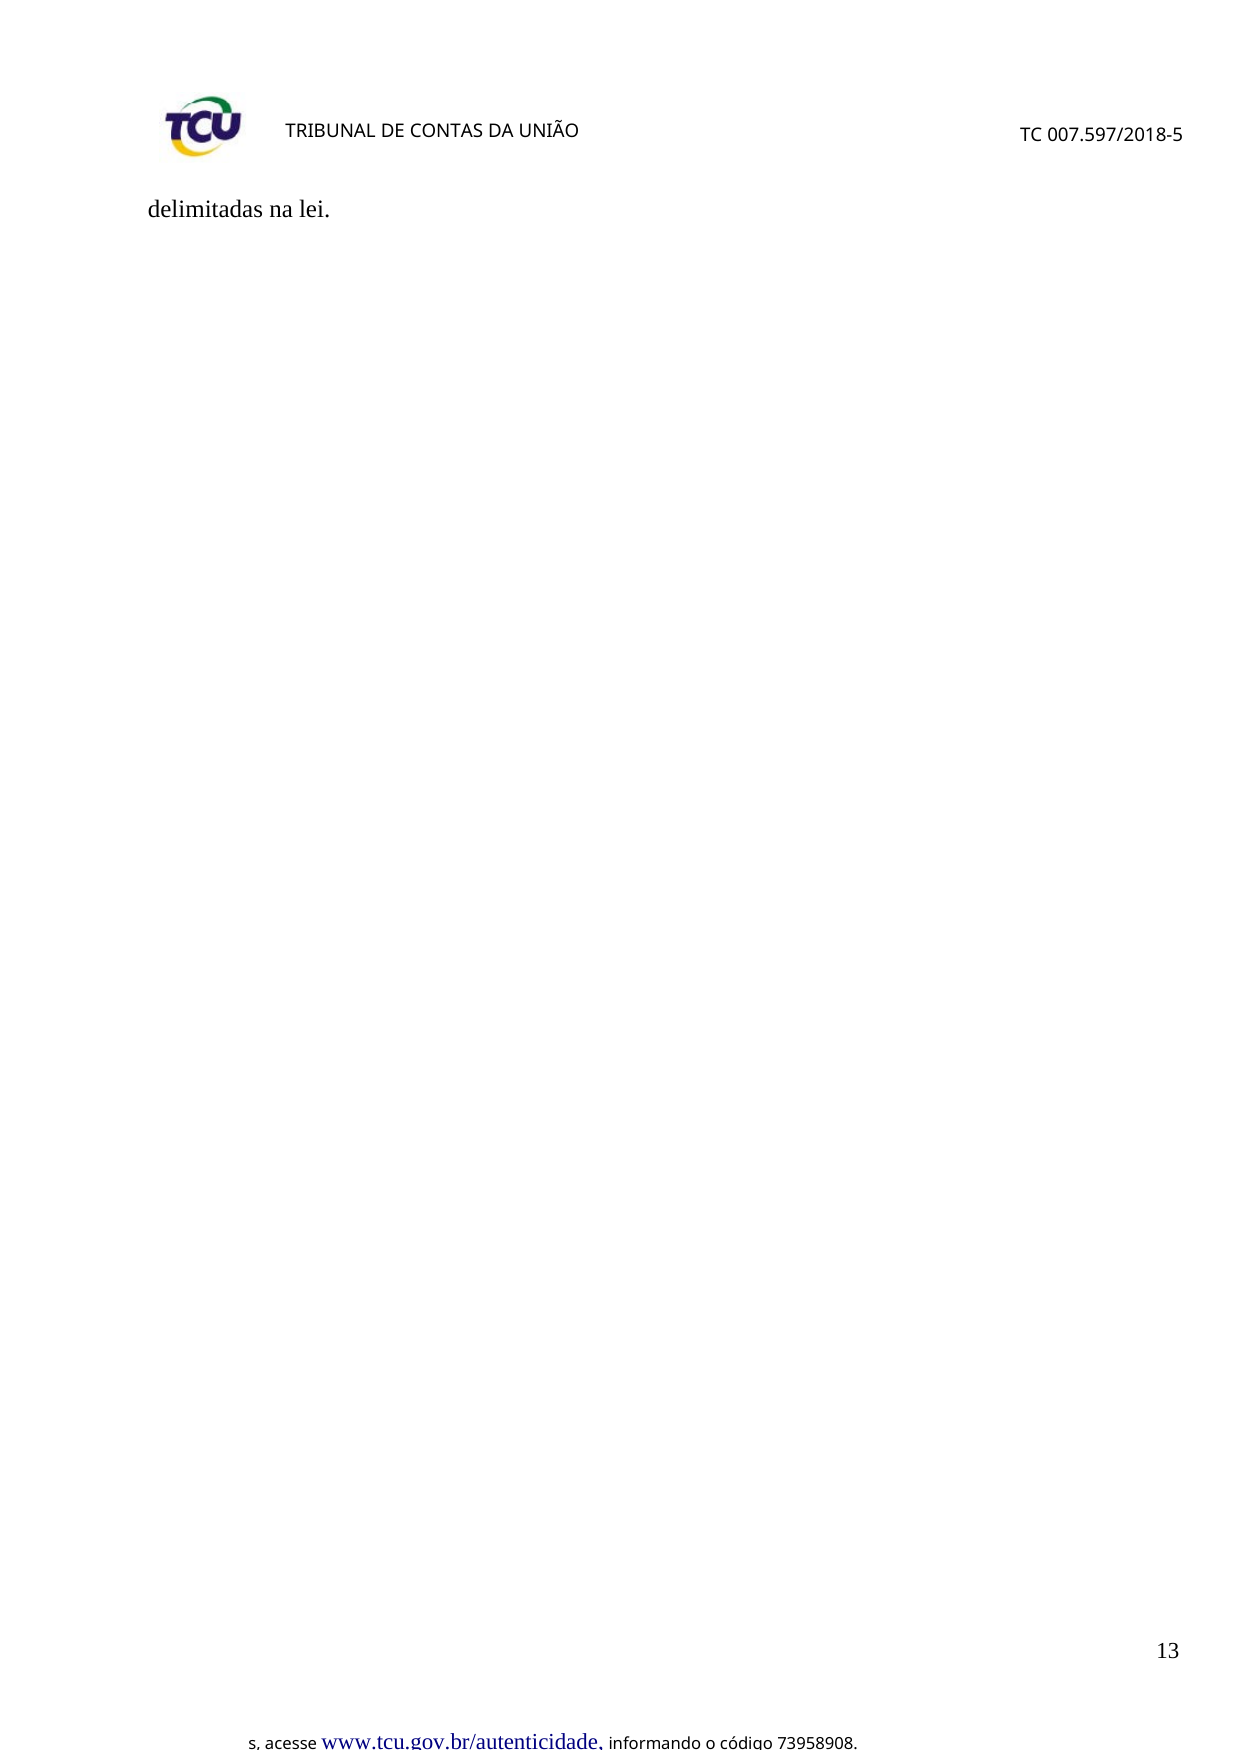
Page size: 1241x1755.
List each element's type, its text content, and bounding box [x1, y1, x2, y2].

list delimitadas na lei. [125, 194, 1182, 223]
